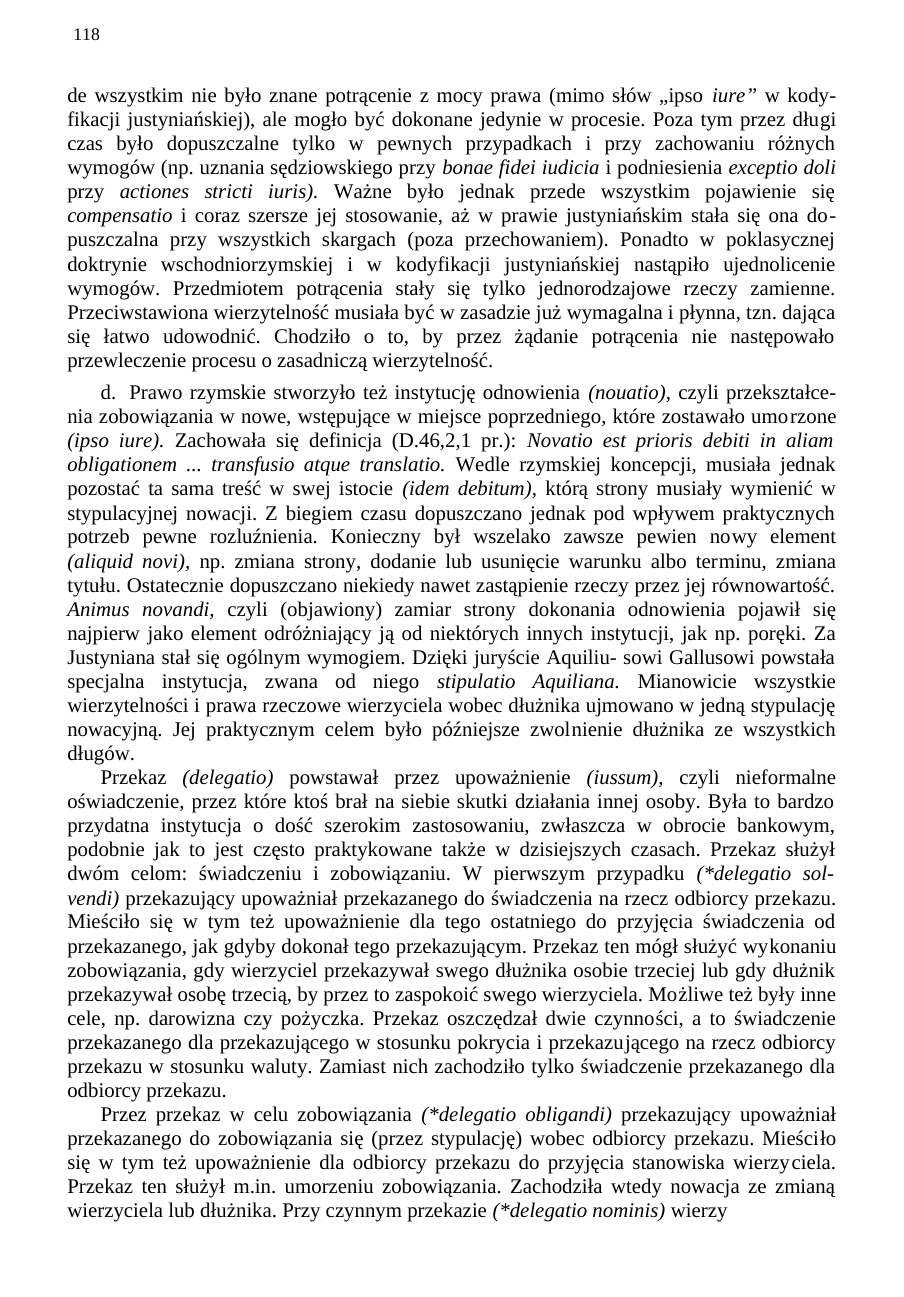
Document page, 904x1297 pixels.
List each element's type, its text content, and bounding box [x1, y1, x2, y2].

text Przekaz (delegatio) powstawał przez upoważnienie (iussum), czyli nieformalne oświadczenie, przez które ktoś brał na siebie skutki działania innej osoby. Była to bardzo przydatna instytucja o dość szerokim zastosowaniu, zwłaszcza w obrocie bankowym, podobnie jak to jest często praktykowane także w dzisiejszych czasach. Przekaz służył dwóm celom: świadczeniu i zobowiązaniu. W pierwszym przypadku (*delegatio sol- vendi) przekazujący upoważniał przekazanego do świadczenia na rzecz odbiorcy prze­kazu. Mieściło się w tym też upoważnienie dla tego ostatniego do przyjęcia świadczenia od przekazanego, jak gdyby dokonał tego przekazującym. Przekaz ten mógł służyć wy­konaniu zobowiązania, gdy wierzyciel przekazywał swego dłużnika osobie trzeciej lub gdy dłużnik przekazywał osobę trzecią, by przez to zaspokoić swego wierzyciela. Mo­żliwe też były inne cele, np. darowizna czy pożyczka. Przekaz oszczędzał dwie czynno­ści, a to świadczenie przekazanego dla przekazującego w stosunku pokrycia i przekazu­jącego na rzecz odbiorcy przekazu w stosunku waluty. Zamiast nich zachodziło tylko świadczenie przekazanego dla odbiorcy przekazu. [67, 765, 836, 1102]
text de wszystkim nie było znane potrącenie z mocy prawa (mimo słów „ipso iure” w kody­fikacji justyniańskiej), ale mogło być dokonane jedynie w procesie. Poza tym przez dłu­gi czas było dopuszczalne tylko w pewnych przypadkach i przy zachowaniu różnych wymogów (np. uznania sędziowskiego przy bonae fidei iudicia i podniesienia exceptio doli przy actiones stricti iuris). Ważne było jednak przede wszystkim pojawienie się compensatio i coraz szersze jej stosowanie, aż w prawie justyniańskim stała się ona do­puszczalna przy wszystkich skargach (poza przechowaniem). Ponadto w poklasycznej doktrynie wschodniorzymskiej i w kodyfikacji justyniańskiej nastąpiło ujednolicenie wymogów. Przedmiotem potrącenia stały się tylko jednorodzajowe rzeczy zamienne. Przeciwstawiona wierzytelność musiała być w zasadzie już wymagalna i płynna, tzn. dająca się łatwo udowodnić. Chodziło o to, by przez żądanie potrącenia nie następowało przewleczenie procesu o zasadniczą wierzytelność. [67, 83, 836, 372]
list Prawo rzymskie stworzyło też instytucję odnowienia (nouatio), czyli przekształce­nia zobowiązania w nowe, wstępujące w miejsce poprzedniego, które zostawało umo­rzone (ipso iure). Zachowała się definicja (D.46,2,1 pr.): Novatio est prioris debiti in aliam obligationem ... transfusio atque translatio. Wedle rzymskiej koncepcji, musiała jednak pozostać ta sama treść w swej istocie (idem debitum), którą strony musiały wy­mienić w stypulacyjnej nowacji. Z biegiem czasu dopuszczano jednak pod wpływem praktycznych potrzeb pewne rozluźnienia. Konieczny był wszelako zawsze pewien no­wy element (aliquid novi), np. zmiana strony, dodanie lub usunięcie warunku albo ter­minu, zmiana tytułu. Ostatecznie dopuszczano niekiedy nawet zastąpienie rzeczy przez jej równowartość. Animus novandi, czyli (objawiony) zamiar strony dokonania odno­wienia pojawił się najpierw jako element odróżniający ją od niektórych innych instytu­cji, jak np. poręki. Za Justyniana stał się ogólnym wymogiem. Dzięki juryście Aquiliu- sowi Gallusowi powstała specjalna instytucja, zwana od niego stipulatio Aquiliana. Mianowicie wszystkie wierzytelności i prawa rzeczowe wierzyciela wobec dłużnika ujmowano w jedną stypulację nowacyjną. Jej praktycznym celem było późniejsze zwol­nienie dłużnika ze wszystkich długów. [67, 380, 836, 765]
text 118 [73, 24, 101, 44]
text Przez przekaz w celu zobowiązania (*delegatio obligandi) przekazujący upoważniał przekazanego do zobowiązania się (przez stypulację) wobec odbiorcy przekazu. Mieści­ło się w tym też upoważnienie dla odbiorcy przekazu do przyjęcia stanowiska wierzy­ciela. Przekaz ten służył m.in. umorzeniu zobowiązania. Zachodziła wtedy nowacja ze zmianą wierzyciela lub dłużnika. Przy czynnym przekazie (*delegatio nominis) wierzy­ [67, 1102, 836, 1222]
